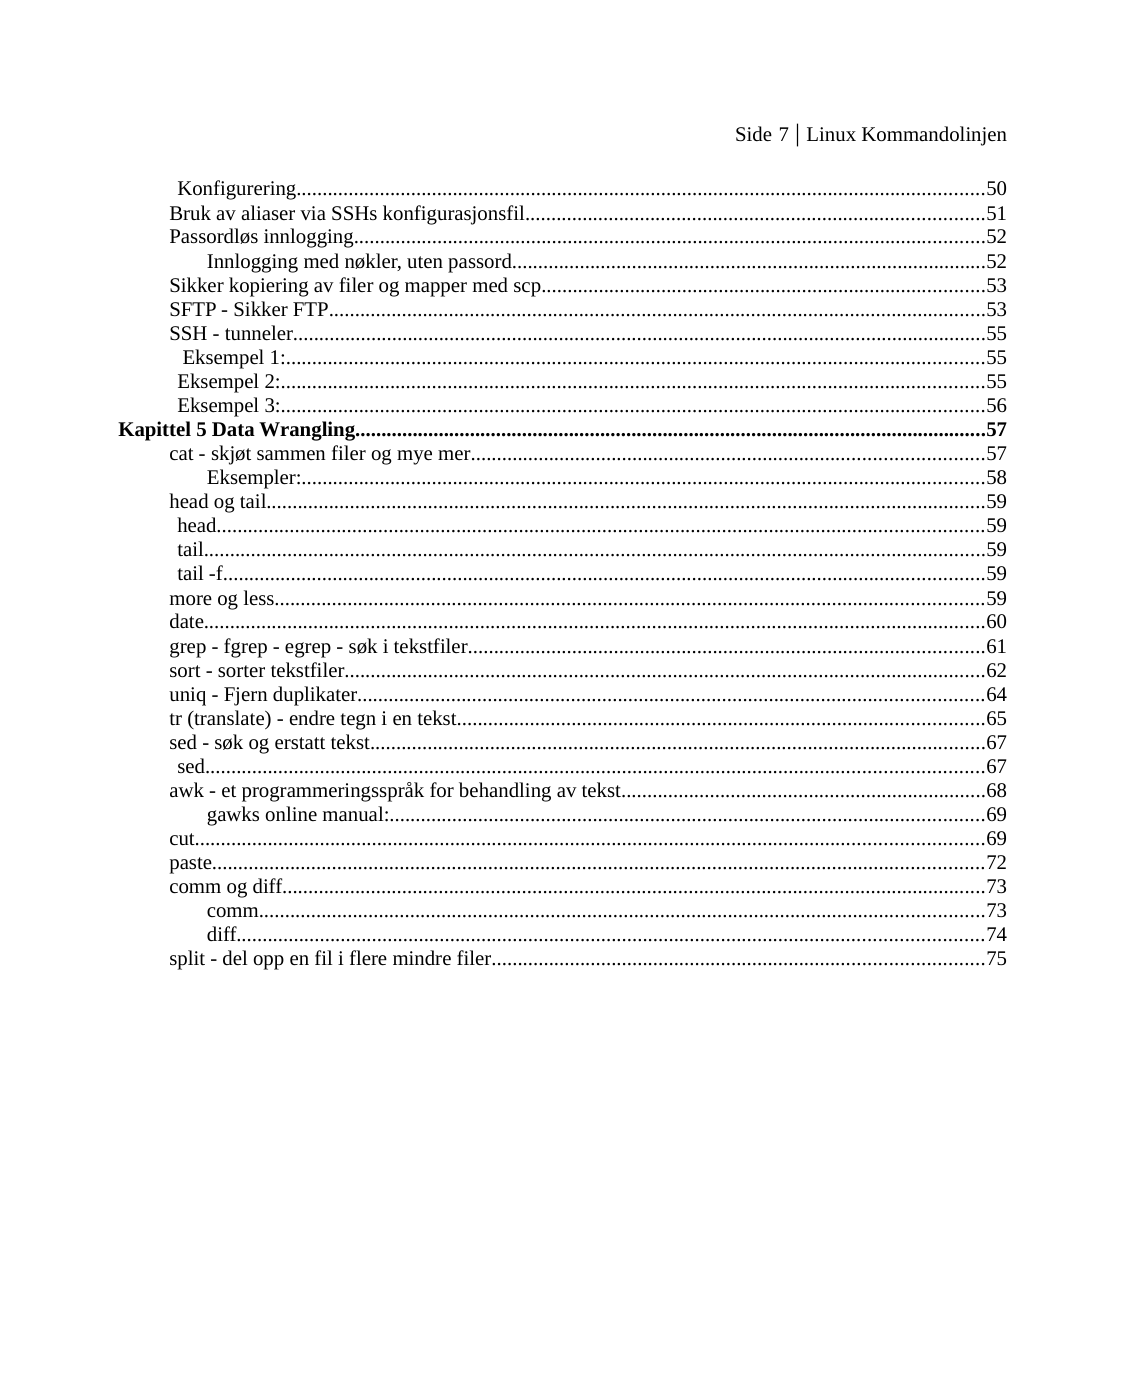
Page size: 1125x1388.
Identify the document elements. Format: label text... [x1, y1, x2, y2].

text  sort - sorter tekstfiler 62 [148, 658, 1007, 682]
text tail 59 [177, 537, 1007, 561]
text Eksempel 1: 55 [177, 345, 1007, 369]
text  uniq - Fjern duplikater 64 [148, 682, 1007, 706]
text  more og less 59 [148, 585, 1007, 609]
text Kapittel 5 Data Wrangling 57 [118, 417, 1007, 441]
text  paste 72 [148, 850, 1007, 874]
text  cut 69 [148, 826, 1007, 850]
text  SSH - tunneler 55 [148, 321, 1007, 345]
text  Bruk av aliaser via SSHs konfigurasjonsfil 51 [148, 200, 1007, 224]
text  sed - søk og erstatt tekst 67 [148, 730, 1007, 754]
text  comm og diff 73 [148, 874, 1007, 898]
text  date 60 [148, 609, 1007, 633]
text sed 67 [177, 754, 1007, 778]
text Innlogging med nøkler, uten passord 52 [207, 248, 1007, 273]
text  split - del opp en fil i flere mindre filer 75 [148, 946, 1007, 970]
text  cat - skjøt sammen filer og mye mer 57 [148, 441, 1007, 465]
text gawks online manual: 69 [207, 802, 1007, 826]
text  Sikker kopiering av filer og mapper med scp 53 [148, 273, 1007, 297]
text Eksempel 2: 55 [177, 369, 1007, 393]
text  tr (translate) - endre tegn i en tekst 65 [148, 706, 1007, 730]
text  SFTP - Sikker FTP 53 [148, 297, 1007, 321]
text Eksempel 3: 56 [177, 393, 1007, 417]
text head 59 [177, 513, 1007, 537]
text  awk - et programmeringsspråk for behandling av tekst 68 [148, 778, 1007, 802]
text  head og tail 59 [148, 489, 1007, 513]
text  Passordløs innlogging 52 [148, 224, 1007, 248]
text comm 73 [207, 898, 1007, 922]
text Eksempler: 58 [207, 465, 1007, 489]
text diff 74 [207, 922, 1007, 946]
text  grep - fgrep - egrep - søk i tekstfiler 61 [148, 633, 1007, 658]
text Konfigurering 50 [177, 176, 1007, 200]
text tail -f 59 [177, 561, 1007, 585]
